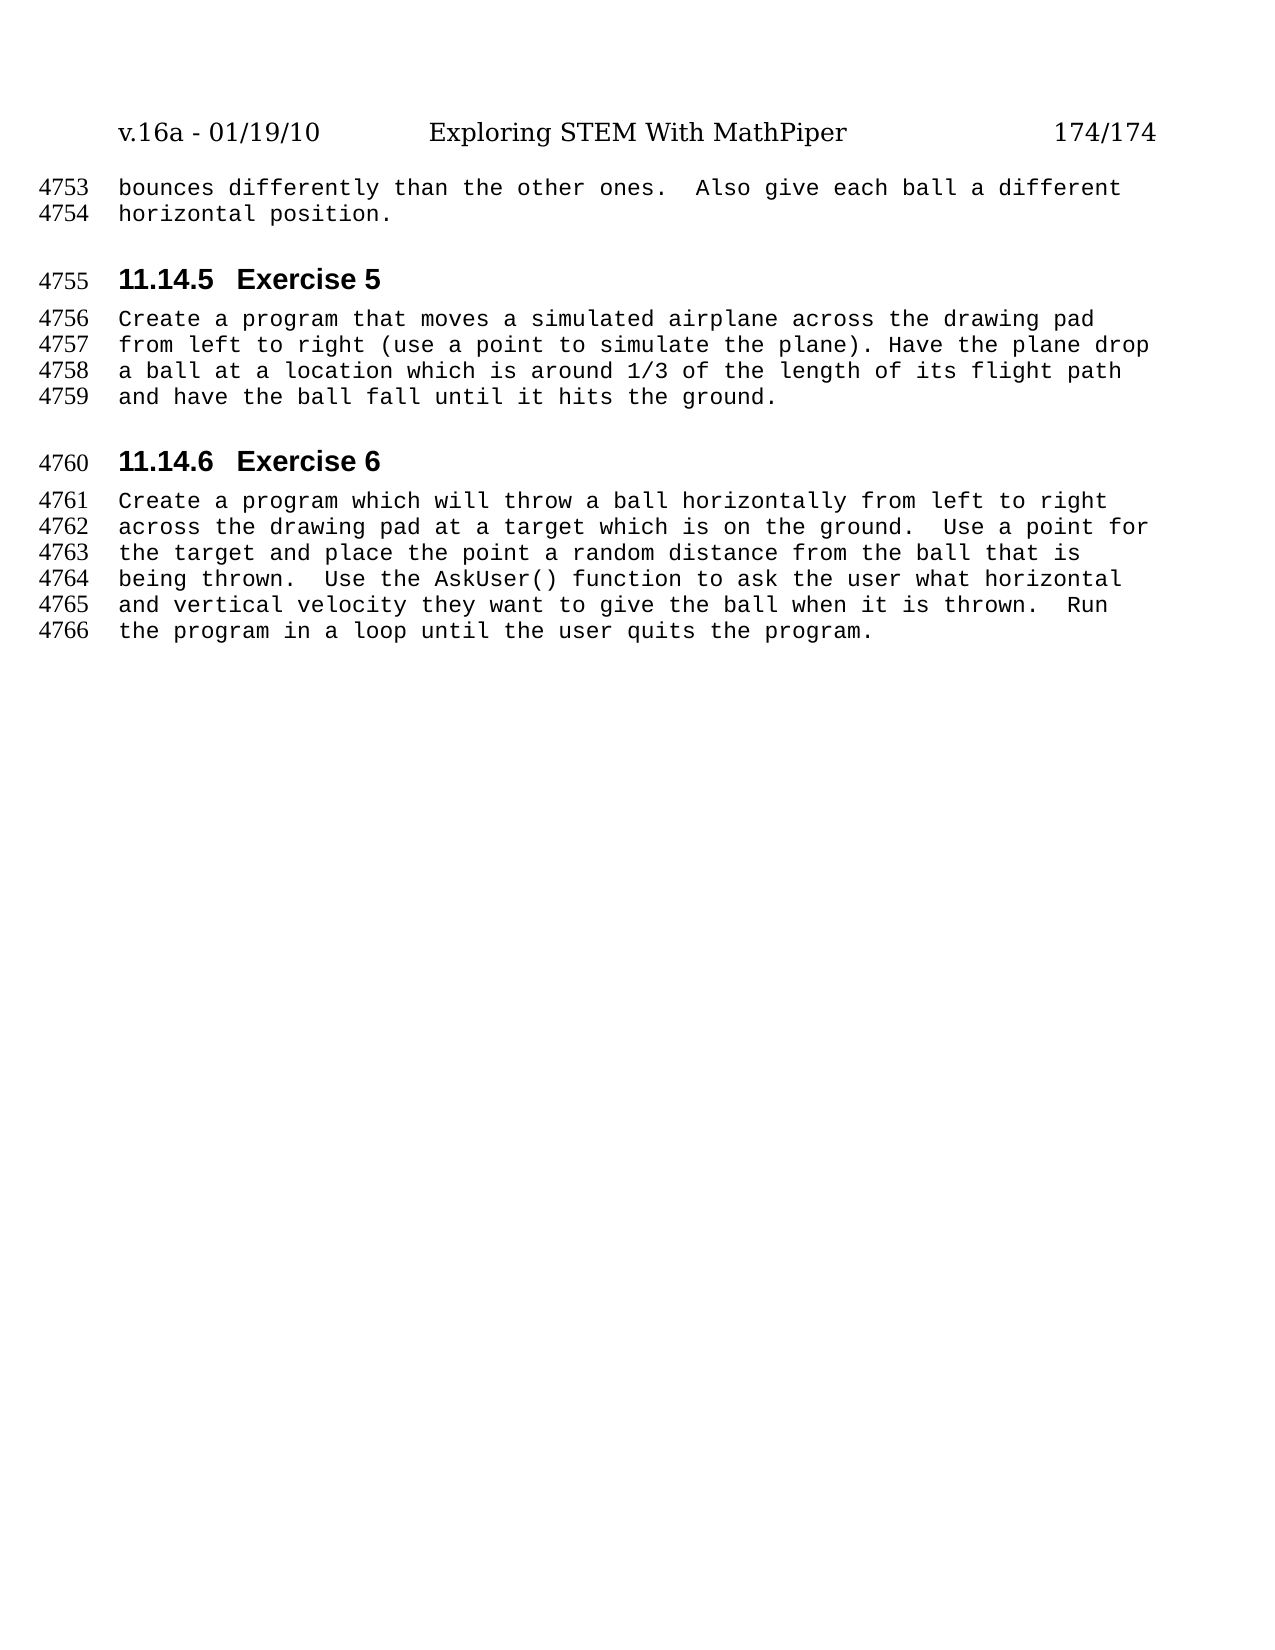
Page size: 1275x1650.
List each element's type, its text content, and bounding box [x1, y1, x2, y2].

subtitle Exercise 5 [118, 262, 1157, 295]
text Create a program that moves a simulated airplane across the drawing pad from left to right (use a point to simulate the plane). Have the plane drop a ball at a location which is around 1/3 of the length of its flight path and have the ball fall until it hits the ground. [118, 307, 1157, 411]
text bounces differently than the other ones. Also give each ball a different horizontal position. [118, 177, 1157, 229]
subtitle Exercise 6 [118, 444, 1157, 477]
text Create a program which will throw a ball horizontally from left to right across the drawing pad at a target which is on the ground. Use a point for the target and place the point a random distance from the ball that is being thrown. Use the AskUser() function to ask the user what horizontal and vertical velocity they want to give the ball when it is thrown. Run the program in a loop until the user quits the program. [118, 489, 1157, 645]
